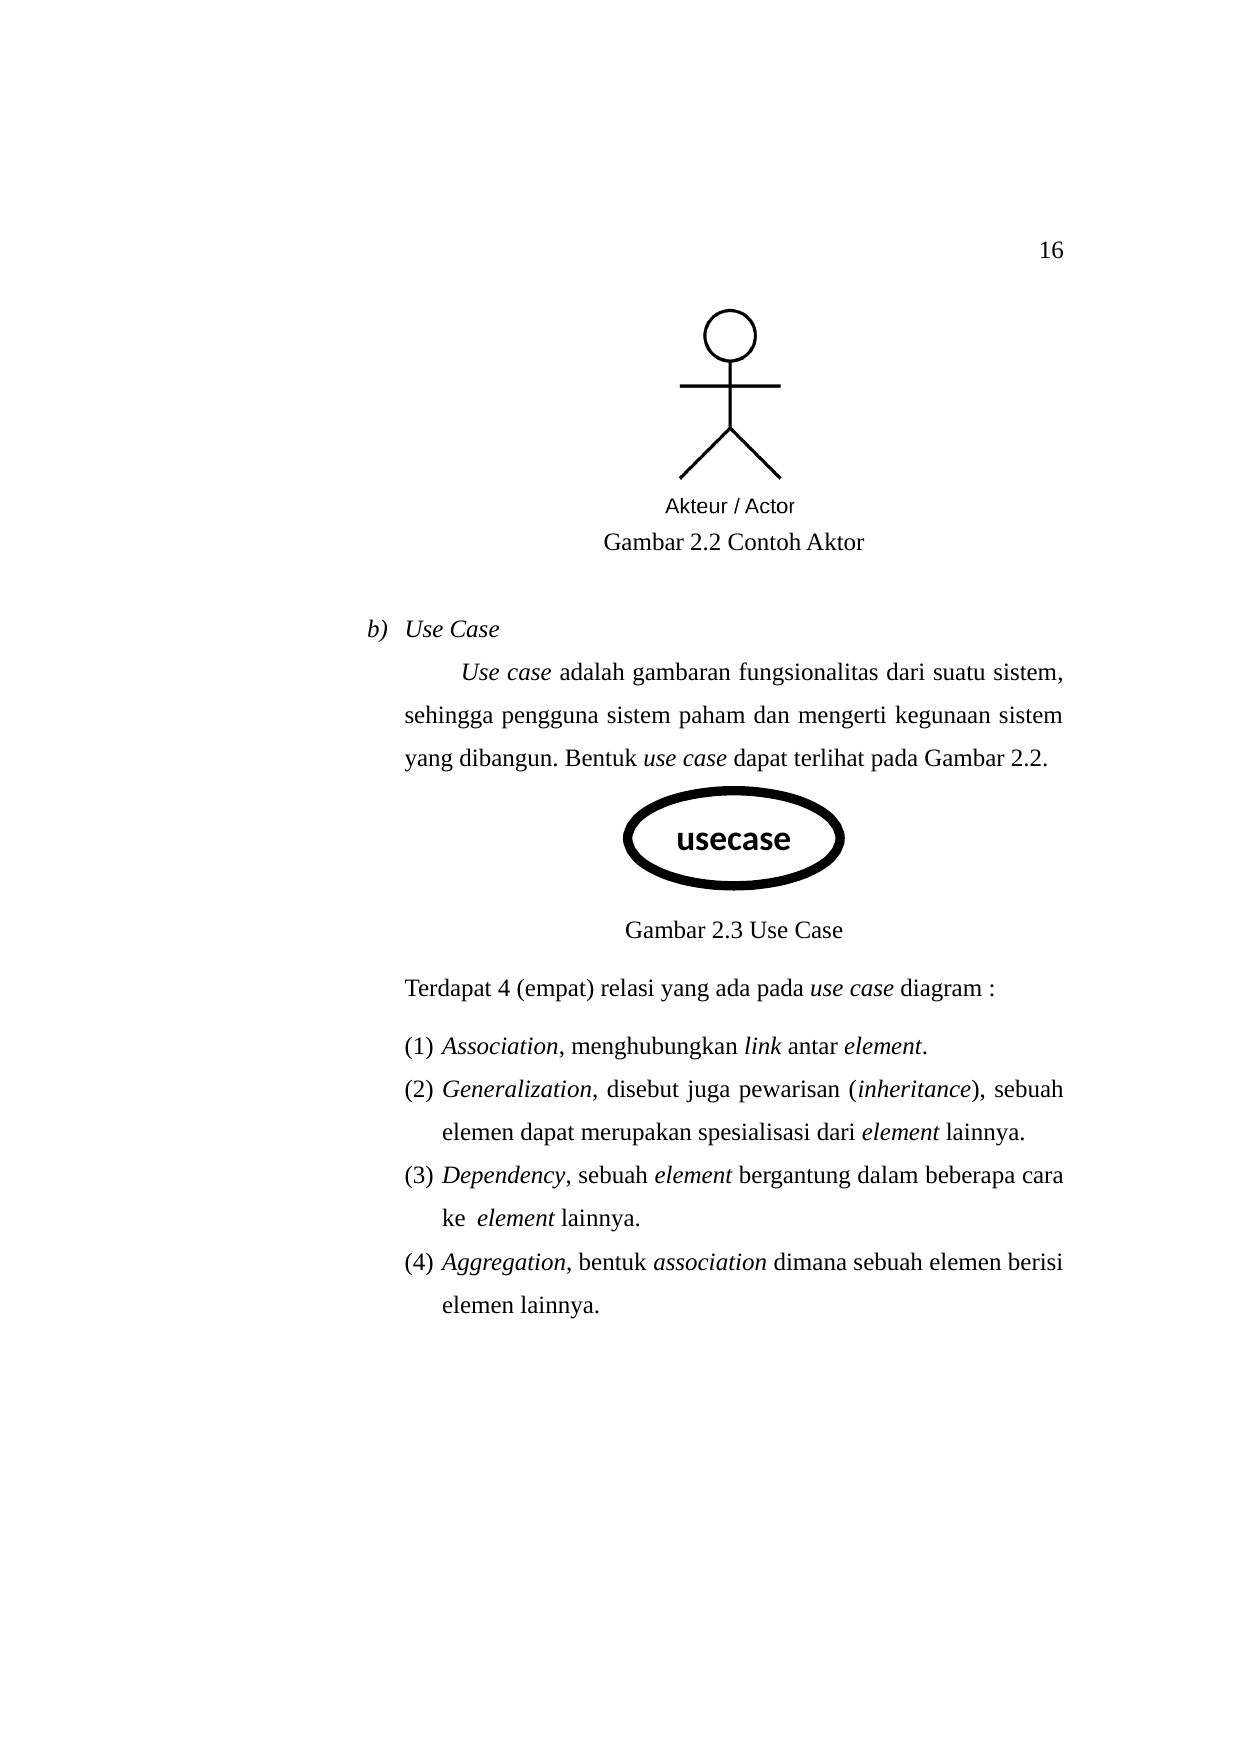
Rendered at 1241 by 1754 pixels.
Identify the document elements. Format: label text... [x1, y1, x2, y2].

picture [664, 308, 795, 514]
text Use case adalah gambaran fungsionalitas dari suatu sistem, sehingga pengguna sistem paham dan mengerti kegunaan sistem yang dibangun. Bentuk use case dapat terlihat pada Gambar 2.2. [404, 657, 1063, 772]
list Generalization, disebut juga pewarisan (inheritance), sebuah elemen dapat merupakan spesialisasi dari element lainnya. [404, 1074, 1063, 1146]
text Gambar 2.3 Use Case [404, 915, 1063, 943]
text Gambar 2.2 Contoh Aktor [404, 514, 1063, 556]
text Terdapat 4 (empat) relasi yang ada pada use case diagram : [404, 973, 1063, 1002]
list Use Case [367, 614, 1063, 643]
list Aggregation, bentuk association dimana sebuah elemen berisi elemen lainnya. [404, 1247, 1063, 1318]
list Association, menghubungkan link antar element. [404, 1031, 1063, 1060]
list Dependency, sebuah element bergantung dalam beberapa cara ke element lainnya. [404, 1160, 1063, 1232]
